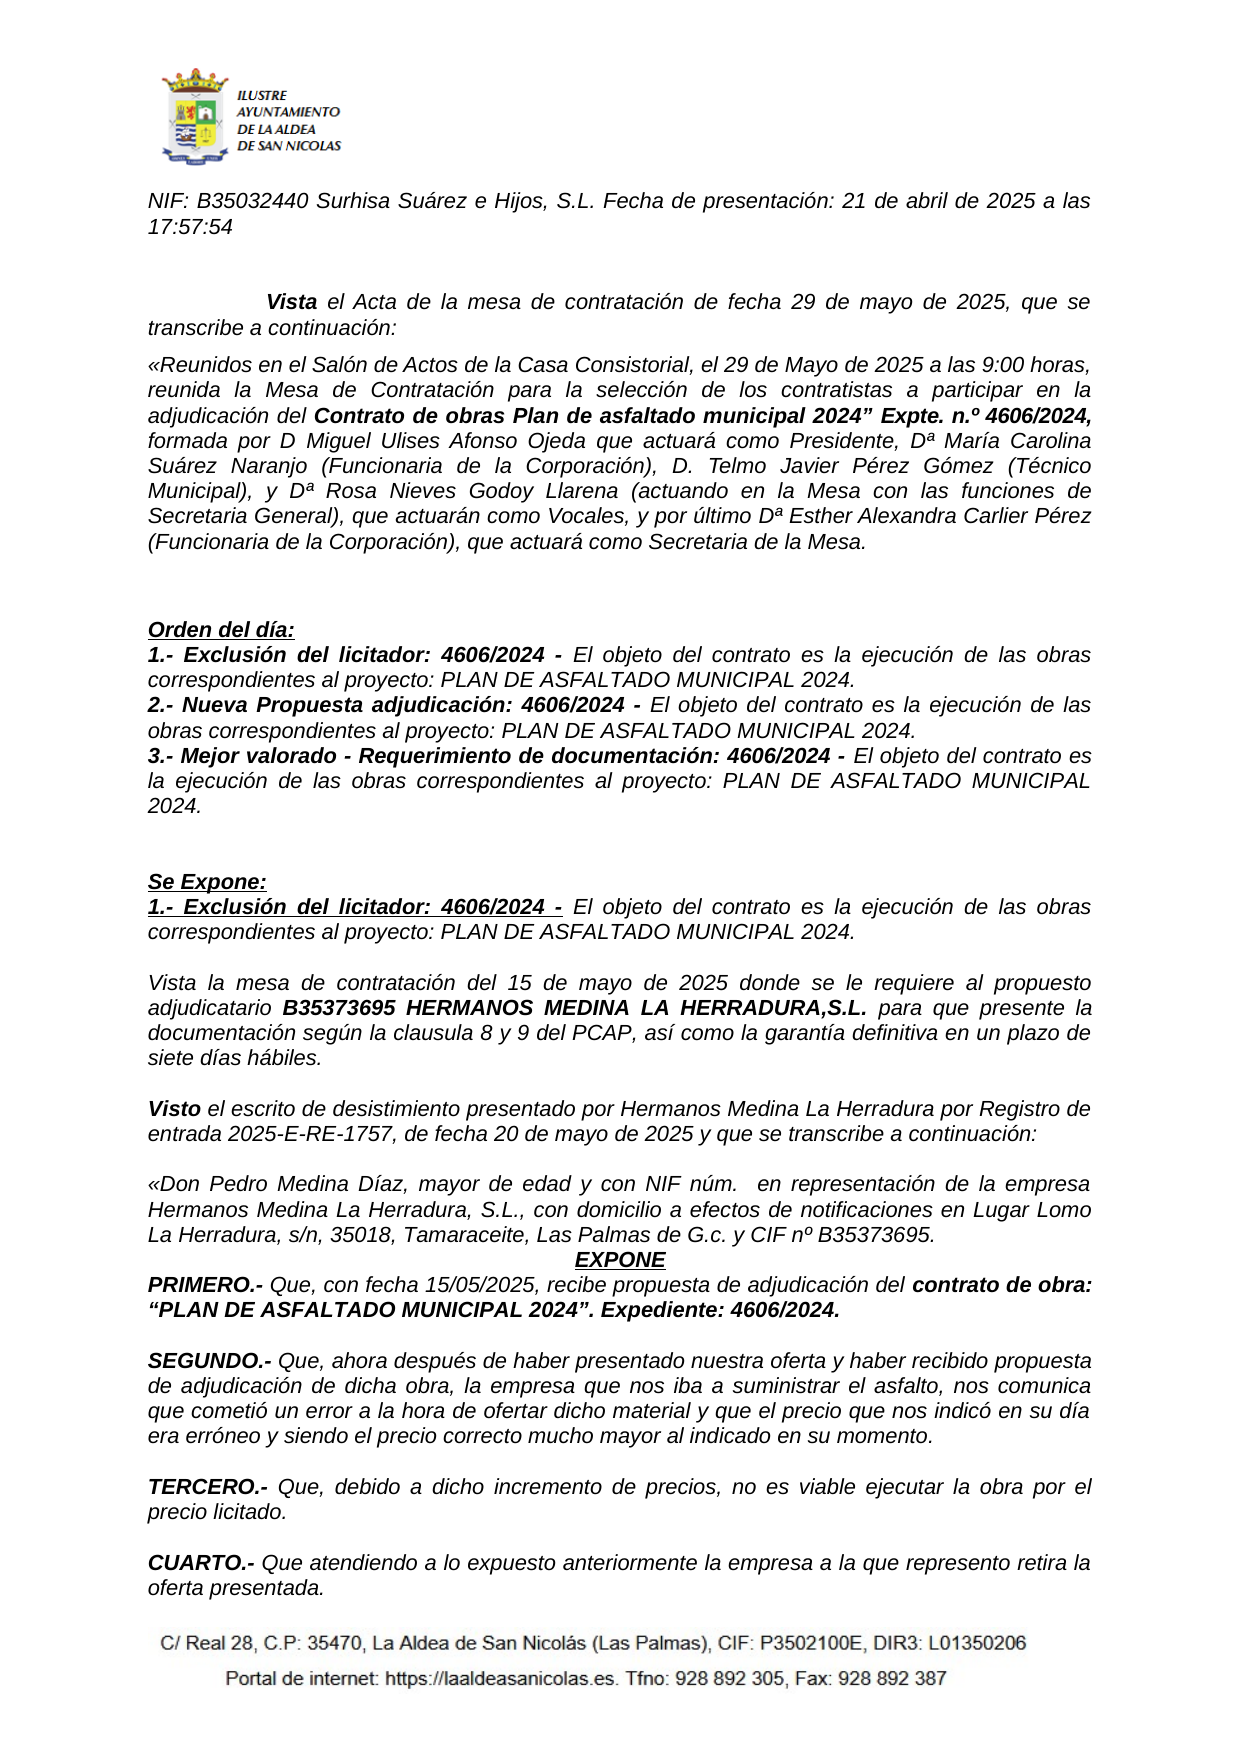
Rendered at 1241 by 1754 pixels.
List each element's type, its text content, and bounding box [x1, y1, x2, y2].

text Se Expone: [148, 869, 1093, 894]
text «Reunidos en el Salón de Actos de la Casa Consistorial, el 29 de Mayo de 2025 a las 9:00 horas, reunida la Mesa de Contratación para la selección de los contratistas a participar en la adjudicación del Contrato de obras Plan de asfaltado municipal 2024” Expte. n.º 4606/2024, formada por D Miguel Ulises Afonso Ojeda que actuará como Presidente, Dª María Carolina Suárez Naranjo (Funcionaria de la Corporación), D. Telmo Javier Pérez Gómez (Técnico Municipal), y Dª Rosa Nieves Godoy Llarena (actuando en la Mesa con las funciones de Secretaria General), que actuarán como Vocales, y por último Dª Esther Alexandra Carlier Pérez (Funcionaria de la Corporación), que actuará como Secretaria de la Mesa. [148, 352, 1093, 554]
text TERCERO.- Que, debido a dicho incremento de precios, no es viable ejecutar la obra por el precio licitado. [148, 1474, 1093, 1524]
text 1.- Exclusión del licitador: 4606/2024 - El objeto del contrato es la ejecución de las obras correspondientes al proyecto: PLAN DE ASFALTADO MUNICIPAL 2024. [148, 642, 1093, 692]
text 2.- Nueva Propuesta adjudicación: 4606/2024 - El objeto del contrato es la ejecución de las obras correspondientes al proyecto: PLAN DE ASFALTADO MUNICIPAL 2024. [148, 692, 1093, 743]
text Vista la mesa de contratación del 15 de mayo de 2025 donde se le requiere al propuesto adjudicatario B35373695 HERMANOS MEDINA LA HERRADURA,S.L. para que presente la documentación según la clausula 8 y 9 del PCAP, así como la garantía definitiva en un plazo de siete días hábiles. [148, 970, 1093, 1071]
text Orden del día: [148, 617, 1093, 642]
text 3.- Mejor valorado - Requerimiento de documentación: 4606/2024 - El objeto del contrato es la ejecución de las obras correspondientes al proyecto: PLAN DE ASFALTADO MUNICIPAL 2024. [148, 743, 1093, 818]
text 1.- Exclusión del licitador: 4606/2024 - El objeto del contrato es la ejecución de las obras correspondientes al proyecto: PLAN DE ASFALTADO MUNICIPAL 2024. [148, 894, 1093, 944]
text NIF: B35032440 Surhisa Suárez e Hijos, S.L. Fecha de presentación: 21 de abril de 2025 a las 17:57:54 [148, 188, 1093, 239]
text SEGUNDO.- Que, ahora después de haber presentado nuestra oferta y haber recibido propuesta de adjudicación de dicha obra, la empresa que nos iba a suministrar el asfalto, nos comunica que cometió un error a la hora de ofertar dicho material y que el precio que nos indicó en su día era erróneo y siendo el precio correcto mucho mayor al indicado en su momento. [148, 1348, 1093, 1449]
picture [148, 60, 357, 173]
text Visto el escrito de desistimiento presentado por Hermanos Medina La Herradura por Registro de entrada 2025-E-RE-1757, de fecha 20 de mayo de 2025 y que se transcribe a continuación: [148, 1096, 1093, 1146]
text CUARTO.- Que atendiendo a lo expuesto anteriormente la empresa a la que represento retira la oferta presentada. [148, 1549, 1093, 1600]
picture [149, 1627, 1034, 1694]
text EXPONE [148, 1247, 1093, 1272]
text PRIMERO.- Que, con fecha 15/05/2025, recibe propuesta de adjudicación del contrato de obra: “PLAN DE ASFALTADO MUNICIPAL 2024”. Expediente: 4606/2024. [148, 1272, 1093, 1323]
text «Don Pedro Medina Díaz, mayor de edad y con NIF núm. en representación de la empresa Hermanos Medina La Herradura, S.L., con domicilio a efectos de notificaciones en Lugar Lomo La Herradura, s/n, 35018, Tamaraceite, Las Palmas de G.c. y CIF nº B35373695. [148, 1171, 1093, 1247]
text Vista el Acta de la mesa de contratación de fecha 29 de mayo de 2025, que se transcribe a continuación: [148, 289, 1093, 340]
